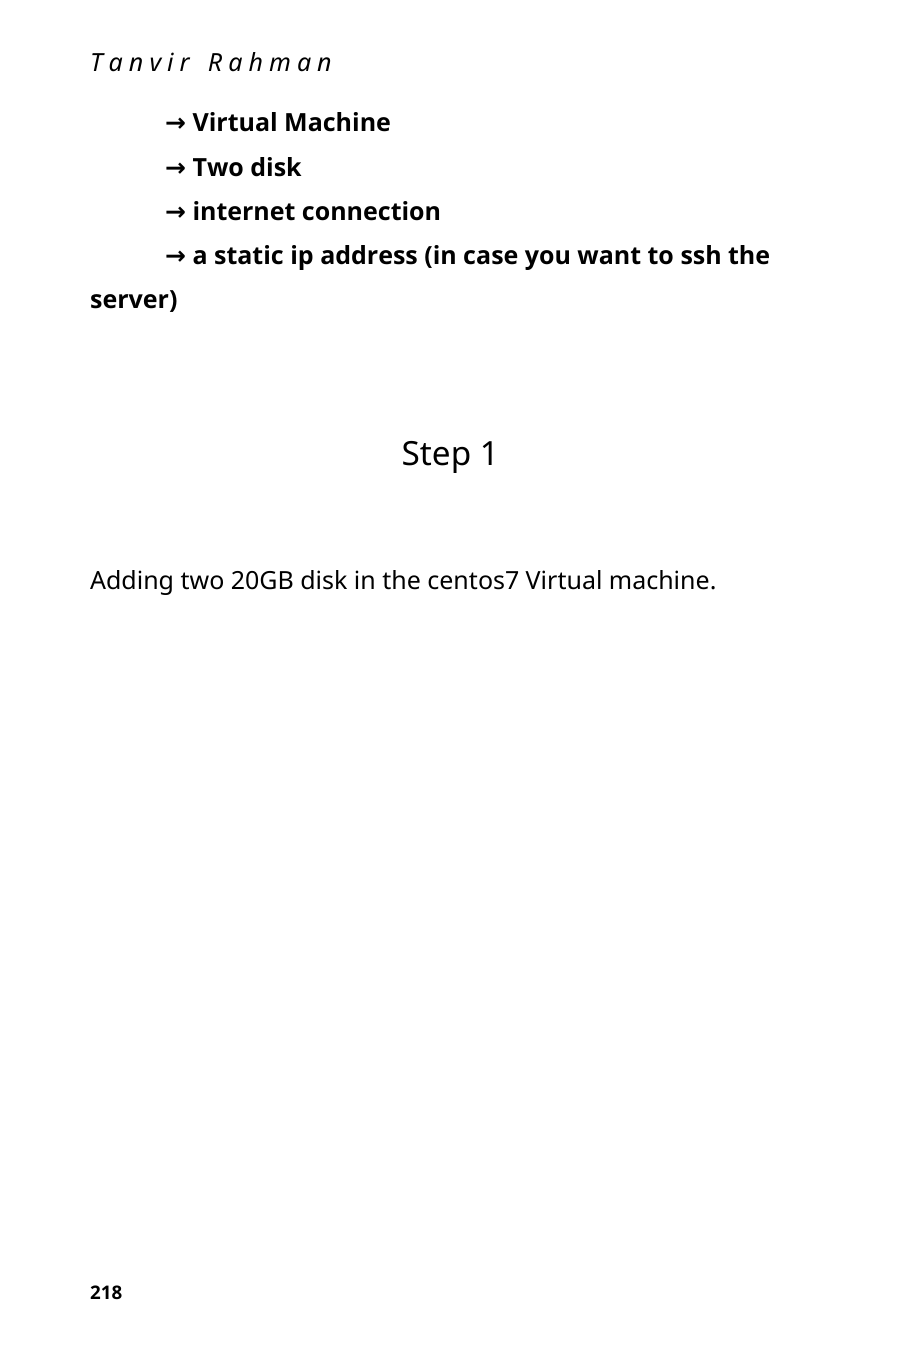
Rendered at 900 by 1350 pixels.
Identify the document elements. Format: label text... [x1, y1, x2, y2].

text → a static ip address (in case you want to ssh the server) [90, 238, 810, 316]
text → Two disk [90, 149, 810, 183]
text Step 1 [90, 429, 810, 475]
text Adding two 20GB disk in the centos7 Virtual machine. [90, 562, 810, 596]
text → internet connection [90, 193, 810, 228]
text → Virtual Machine [90, 105, 810, 139]
